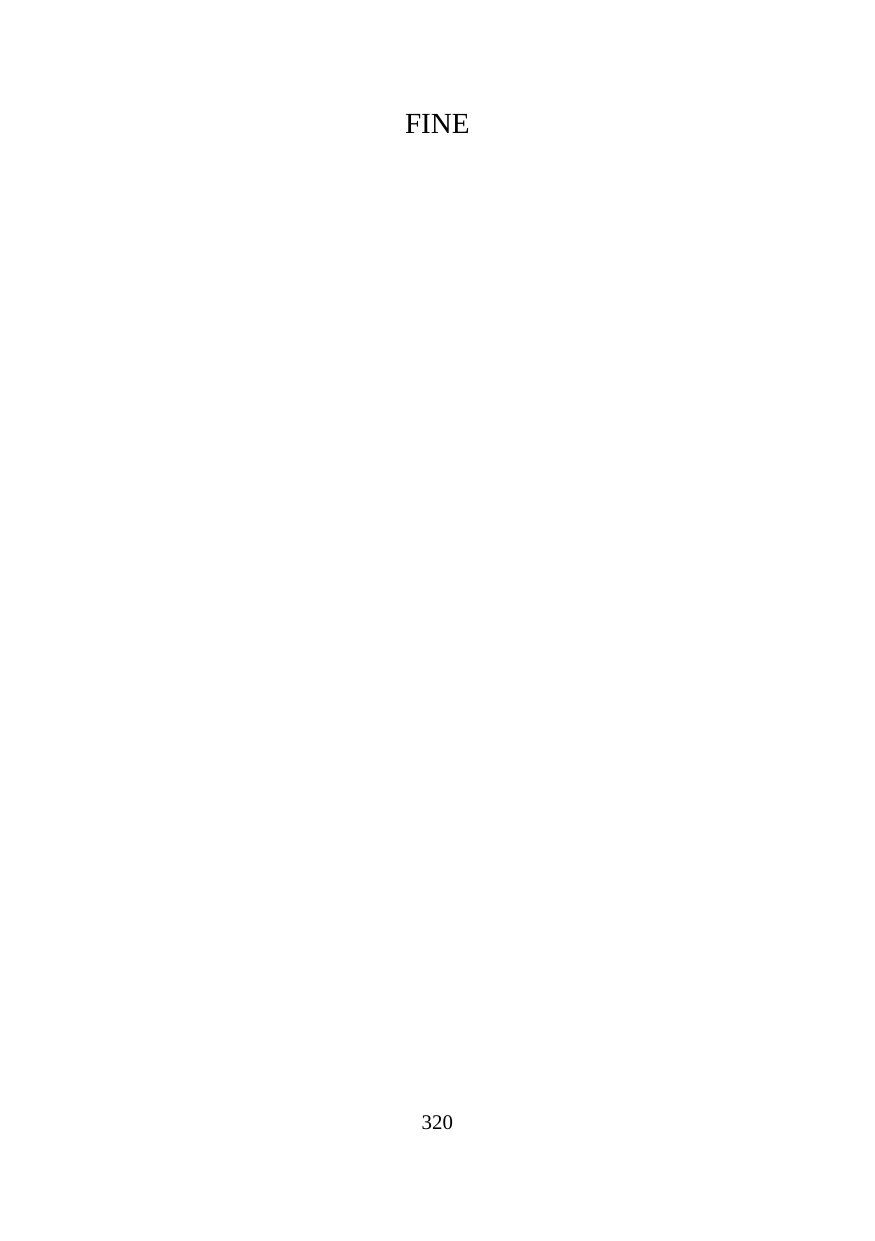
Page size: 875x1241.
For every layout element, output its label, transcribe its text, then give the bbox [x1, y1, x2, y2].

subtitle FINE [106, 106, 768, 140]
